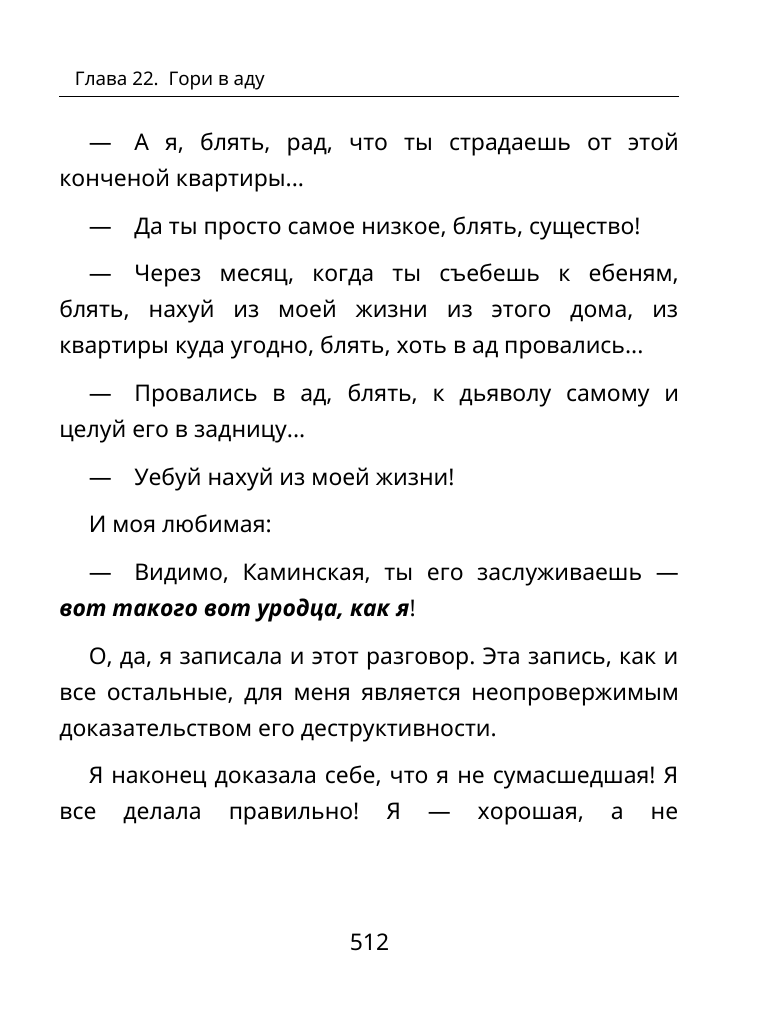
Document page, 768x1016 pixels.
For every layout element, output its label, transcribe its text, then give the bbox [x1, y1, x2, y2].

text Я наконец доказала себе, что я не сумасшедшая! Я все делала правильно! Я — хорошая, а не [59, 759, 679, 826]
list Видимо, Каминская, ты его заслуживаешь — вот такого вот уродца, как я! [59, 556, 679, 623]
list Уебуй нахуй из моей жизни! [59, 461, 679, 492]
list Через месяц, когда ты съебешь к ебеням, блять, нахуй из моей жизни из этого дома, из квартиры куда угодно, блять, хоть в ад провались... [59, 257, 679, 361]
list А я, блять, рад, что ты страдаешь от этой конченой квартиры... [59, 126, 679, 193]
list Провались в ад, блять, к дьяволу самому и целуй его в задницу... [59, 377, 679, 444]
list Да ты просто самое низкое, блять, существо! [59, 210, 679, 241]
text О, да, я записала и этот разговор. Эта запись, как и все остальные, для меня является неопровержимым доказательством его деструктивности. [59, 640, 679, 743]
text И моя любимая: [59, 508, 679, 539]
